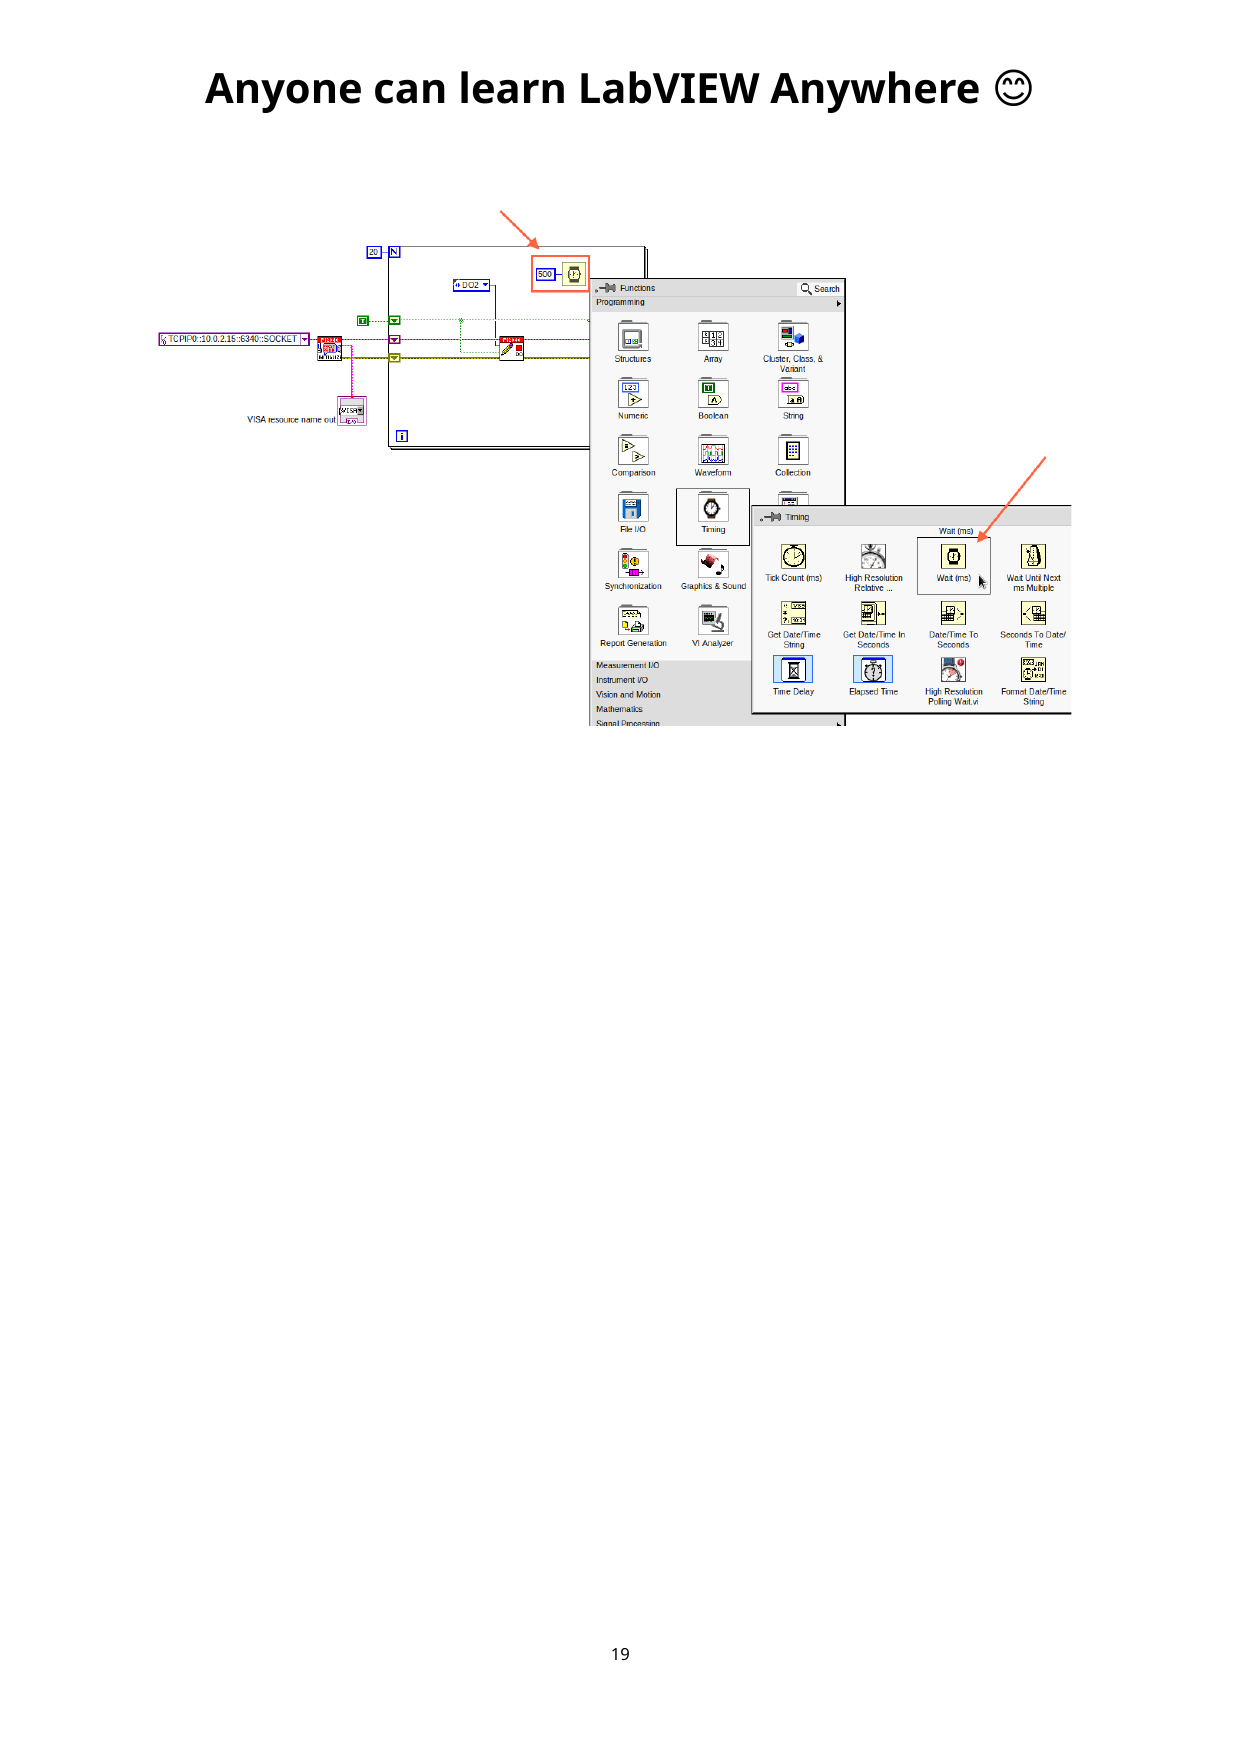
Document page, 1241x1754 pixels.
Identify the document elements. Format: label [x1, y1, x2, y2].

picture [147, 191, 1072, 726]
